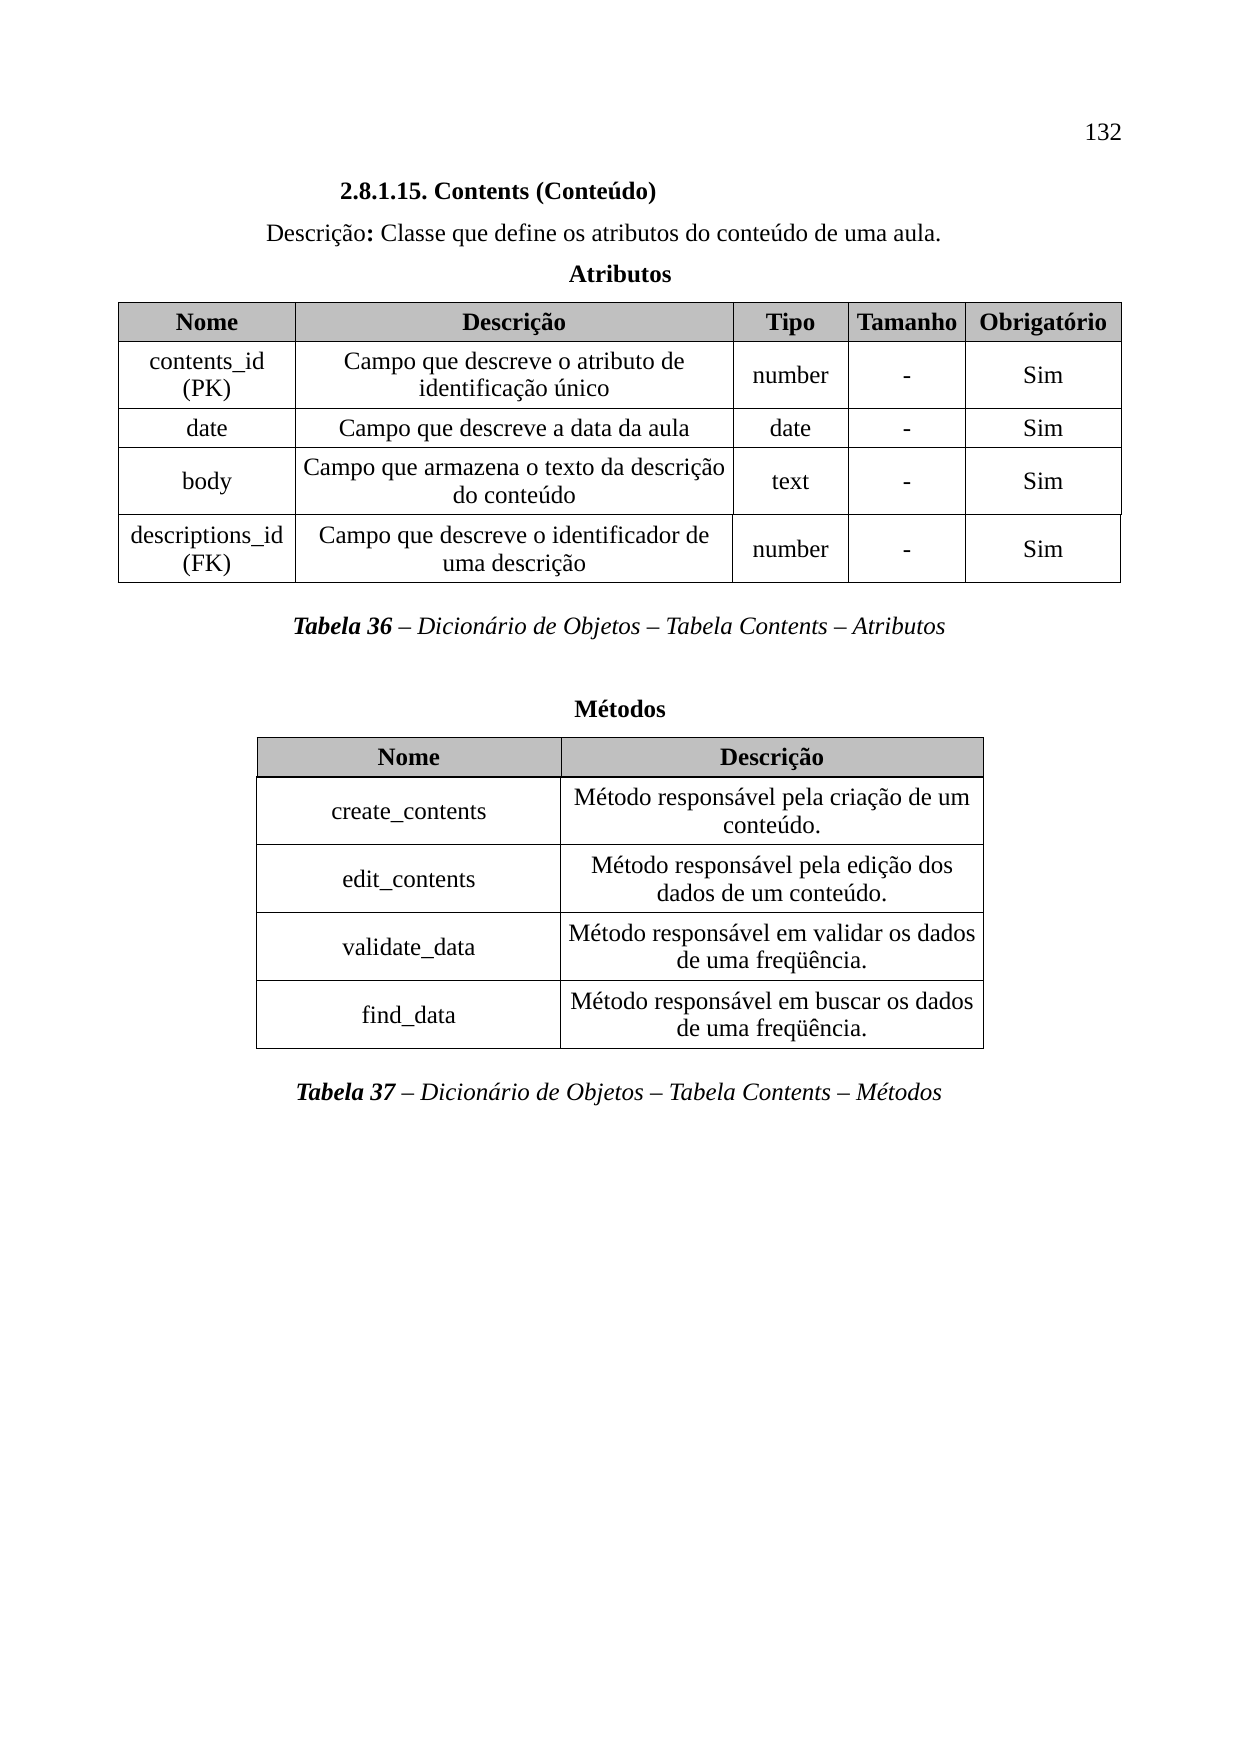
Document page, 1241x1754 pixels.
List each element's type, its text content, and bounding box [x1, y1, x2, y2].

table_header Nome [258, 738, 561, 776]
table_cell descriptions_id (FK) [119, 515, 295, 582]
table_cell Sim [966, 515, 1120, 582]
table_cell - [849, 515, 965, 582]
table_header Obrigatório [966, 303, 1121, 341]
text Métodos [118, 696, 1122, 723]
table_header Descrição [296, 303, 733, 341]
table_cell Campo que descreve a data da aula [296, 409, 733, 447]
table_cell Campo que armazena o texto da descrição do conteúdo [296, 448, 733, 514]
table_cell Sim [966, 448, 1121, 514]
table_cell date [119, 409, 295, 447]
table_header Nome [119, 303, 295, 341]
table_cell Método responsável pela criação de um conteúdo. [561, 778, 983, 844]
text Atributos [118, 260, 1122, 288]
table_header Descrição [562, 738, 983, 776]
table_cell create_contents [257, 778, 560, 844]
table_cell edit_contents [257, 845, 560, 912]
text Descrição: Classe que define os atributos do conteúdo de uma aula. [192, 219, 1122, 246]
table_cell - [849, 342, 965, 408]
table_cell - [849, 448, 965, 514]
table_cell Sim [966, 342, 1121, 408]
table_cell number [734, 342, 848, 408]
table_cell - [849, 409, 965, 447]
table_cell validate_data [257, 913, 560, 980]
text Tabela 36 – Dicionário de Objetos – Tabela Contents – Atributos [118, 612, 1122, 640]
table_cell Método responsável em validar os dados de uma freqüência. [561, 913, 983, 980]
table_cell body [119, 448, 295, 514]
list 2.8.1.15. Contents (Conteúdo) [118, 177, 1122, 205]
table_cell Campo que descreve o atributo de identificação único [296, 342, 733, 408]
table_header Tipo [734, 303, 848, 341]
text Tabela 37 – Dicionário de Objetos – Tabela Contents – Métodos [118, 1078, 1122, 1106]
table_cell find_data [257, 981, 560, 1048]
table_header Tamanho [849, 303, 965, 341]
table_cell text [734, 448, 848, 514]
table_cell contents_id (PK) [119, 342, 295, 408]
table_cell Sim [966, 409, 1121, 447]
table_cell Método responsável pela edição dos dados de um conteúdo. [561, 845, 983, 912]
table_cell Método responsável em buscar os dados de uma freqüência. [561, 981, 983, 1048]
table_cell date [734, 409, 848, 447]
table_cell Campo que descreve o identificador de uma descrição [296, 515, 732, 582]
table_cell number [733, 515, 848, 582]
